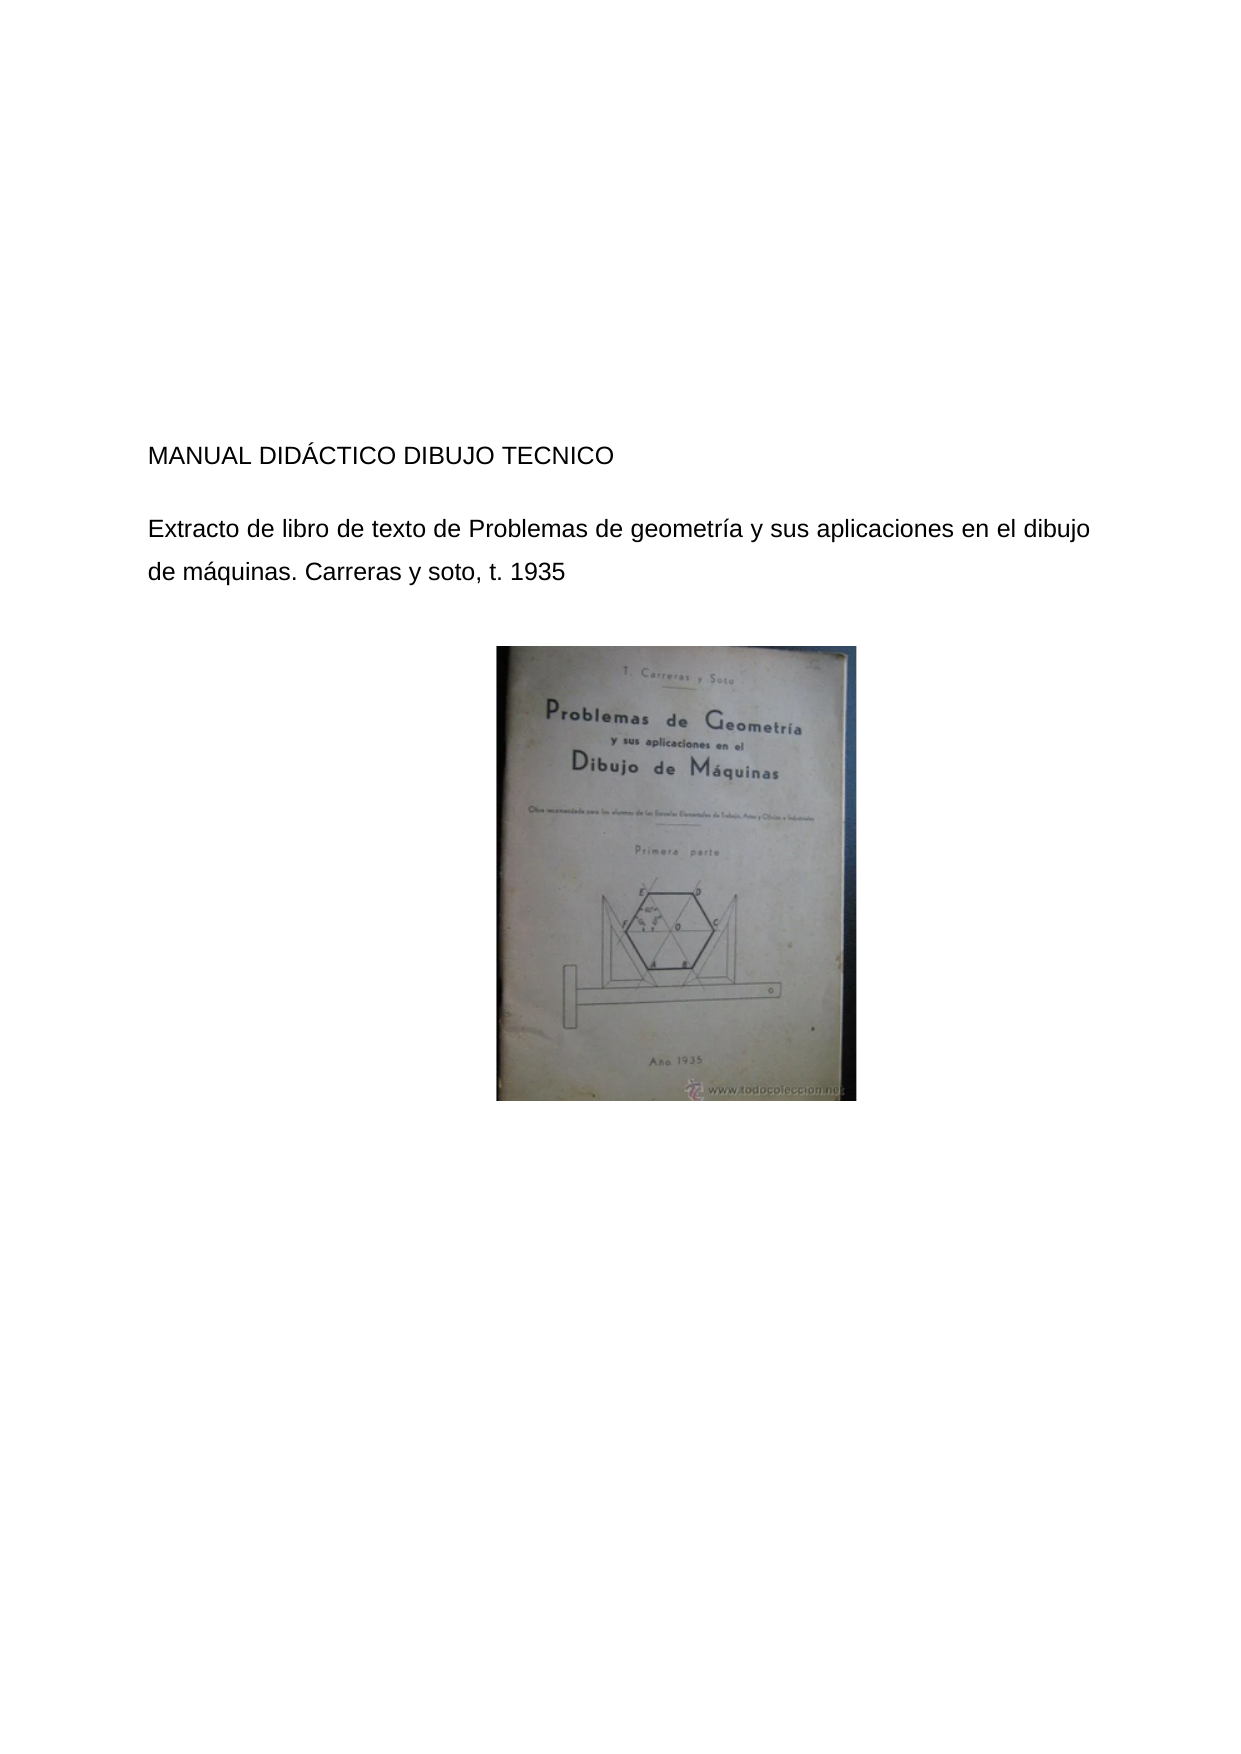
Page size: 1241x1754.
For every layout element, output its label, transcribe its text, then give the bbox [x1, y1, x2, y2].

subtitle Extracto de libro de texto de Problemas de geometría y sus aplicaciones en el dibujo de máquinas. Carreras y soto, t. 1935 [148, 514, 1093, 586]
subtitle MANUAL DIDÁCTICO DIBUJO TECNICO [148, 441, 1093, 470]
picture [501, 646, 840, 1101]
